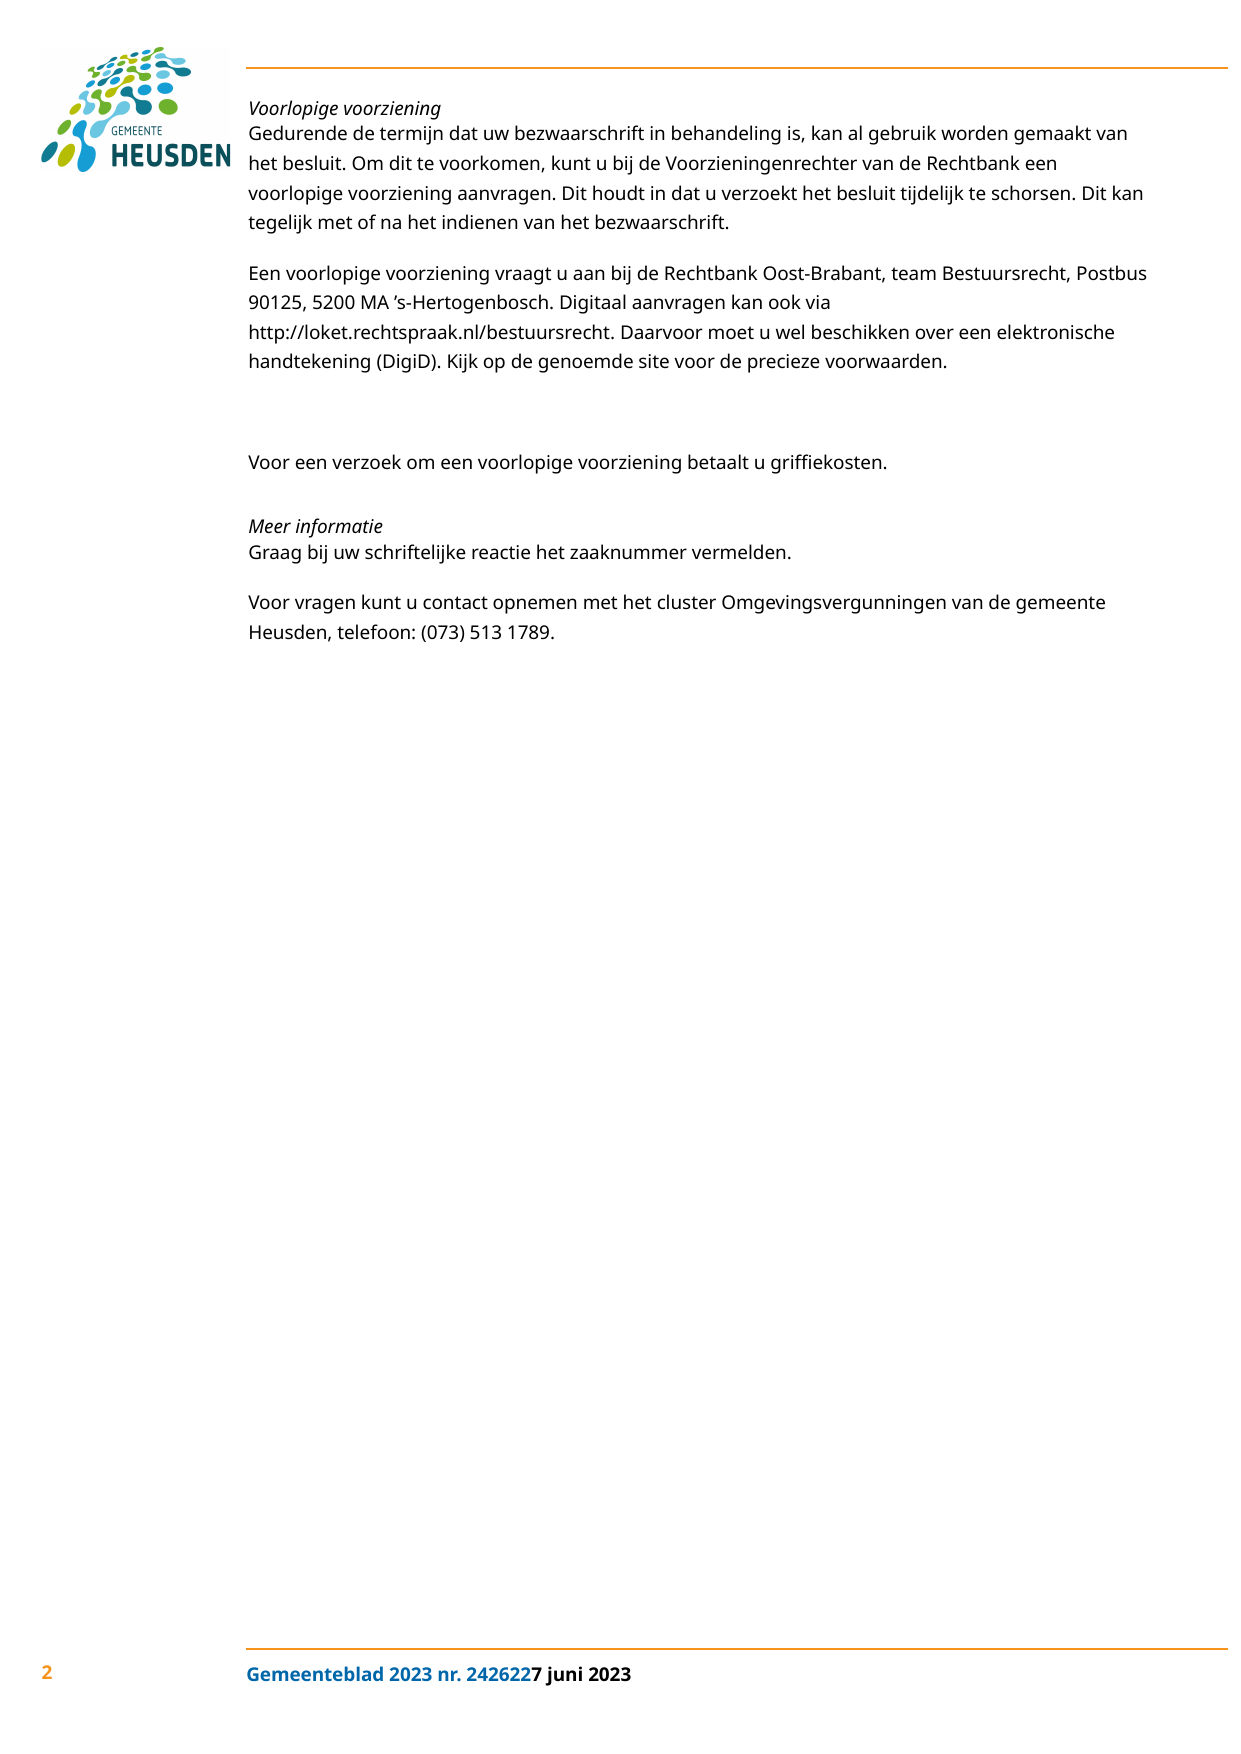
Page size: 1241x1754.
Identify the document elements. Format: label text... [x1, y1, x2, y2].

text Meer informatie [248, 513, 1152, 539]
text Voor vragen kunt u contact opnemen met het cluster Omgevingsvergunningen van de gemeente Heusden, telefoon: (073) 513 1789. [248, 589, 1152, 645]
picture [41, 47, 231, 172]
text Voor een verzoek om een voorlopige voorziening betaalt u griffiekosten. [248, 449, 1152, 475]
text Een voorlopige voorziening vraagt u aan bij de Rechtbank Oost-Brabant, team Bestuursrecht, Postbus 90125, 5200 MA ’s-Hertogenbosch. Digitaal aanvragen kan ook via http://loket.rechtspraak.nl/bestuursrecht. Daarvoor moet u wel beschikken over een elektronische handtekening (DigiD). Kijk op de genoemde site voor de precieze voorwaarden. [248, 260, 1152, 374]
text Voorlopige voorziening [248, 95, 1152, 121]
text Graag bij uw schriftelijke reactie het zaaknummer vermelden. [248, 539, 1152, 565]
text Gedurende de termijn dat uw bezwaarschrift in behandeling is, kan al gebruik worden gemaakt van het besluit. Om dit te voorkomen, kunt u bij de Voorzieningenrechter van de Rechtbank een voorlopige voorziening aanvragen. Dit houdt in dat u verzoekt het besluit tijdelijk te schorsen. Dit kan tegelijk met of na het indienen van het bezwaarschrift. [248, 121, 1152, 235]
